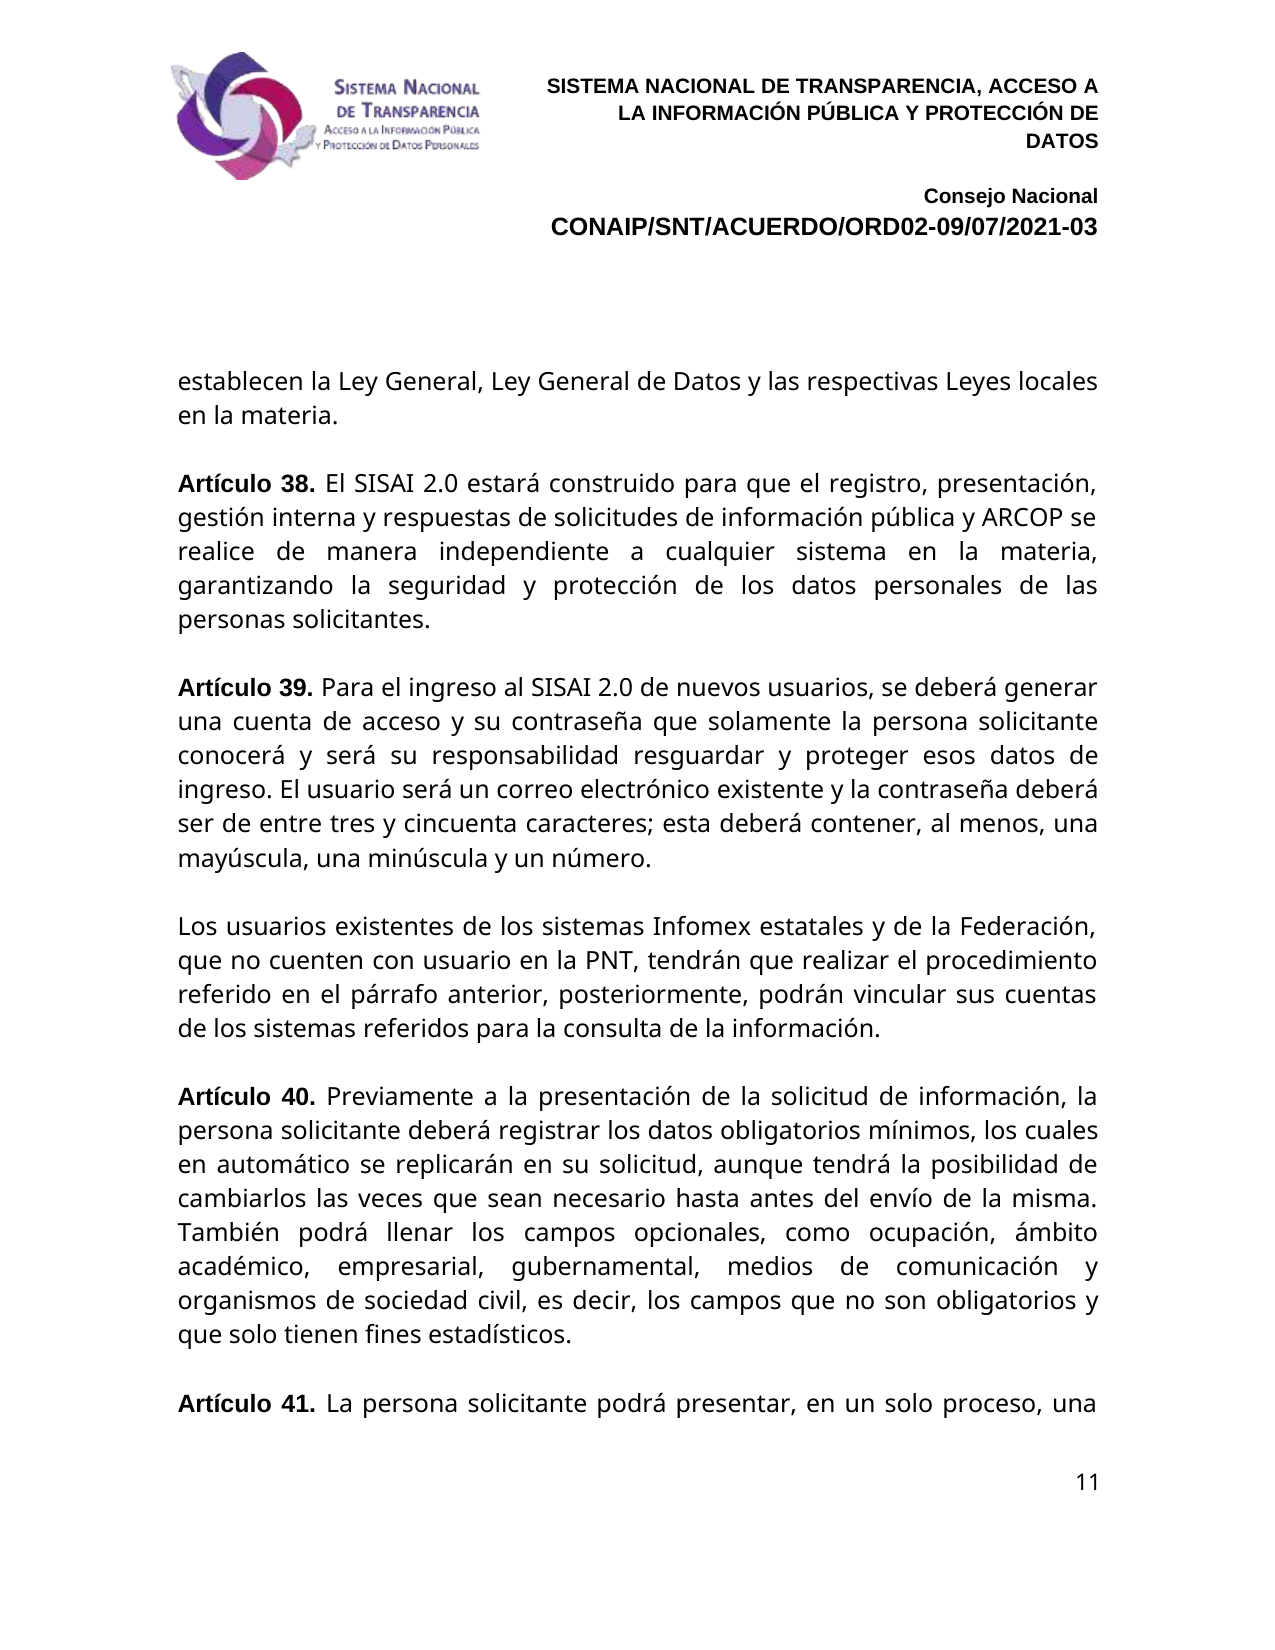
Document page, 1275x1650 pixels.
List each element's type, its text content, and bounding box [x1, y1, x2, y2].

text Artículo 41. La persona solicitante podrá presentar, en un solo proceso, una [177, 1385, 1098, 1419]
text Artículo 38. El SISAI 2.0 estará construido para que el registro, presentación, gestión interna y respuestas de solicitudes de información pública y ARCOP se realice de manera independiente a cualquier sistema en la materia, garantizando la seguridad y protección de los datos personales de las personas solicitantes. [177, 465, 1098, 636]
text establecen la Ley General, Ley General de Datos y las respectivas Leyes locales en la materia. [177, 363, 1098, 431]
text Artículo 39. Para el ingreso al SISAI 2.0 de nuevos usuarios, se deberá generar una cuenta de acceso y su contraseña que solamente la persona solicitante conocerá y será su responsabilidad resguardar y proteger esos datos de ingreso. El usuario será un correo electrónico existente y la contraseña deberá ser de entre tres y cincuenta caracteres; esta deberá contener, al menos, una mayúscula, una minúscula y un número. [177, 670, 1098, 874]
text Los usuarios existentes de los sistemas Infomex estatales y de la Federación, que no cuenten con usuario en la PNT, tendrán que realizar el procedimiento referido en el párrafo anterior, posteriormente, podrán vincular sus cuentas de los sistemas referidos para la consulta de la información. [177, 908, 1098, 1044]
text Artículo 40. Previamente a la presentación de la solicitud de información, la persona solicitante deberá registrar los datos obligatorios mínimos, los cuales en automático se replicarán en su solicitud, aunque tendrá la posibilidad de cambiarlos las veces que sean necesario hasta antes del envío de la misma. También podrá llenar los campos opcionales, como ocupación, ámbito académico, empresarial, gubernamental, medios de comunicación y organismos de sociedad civil, es decir, los campos que no son obligatorios y que solo tienen fines estadísticos. [177, 1079, 1098, 1351]
